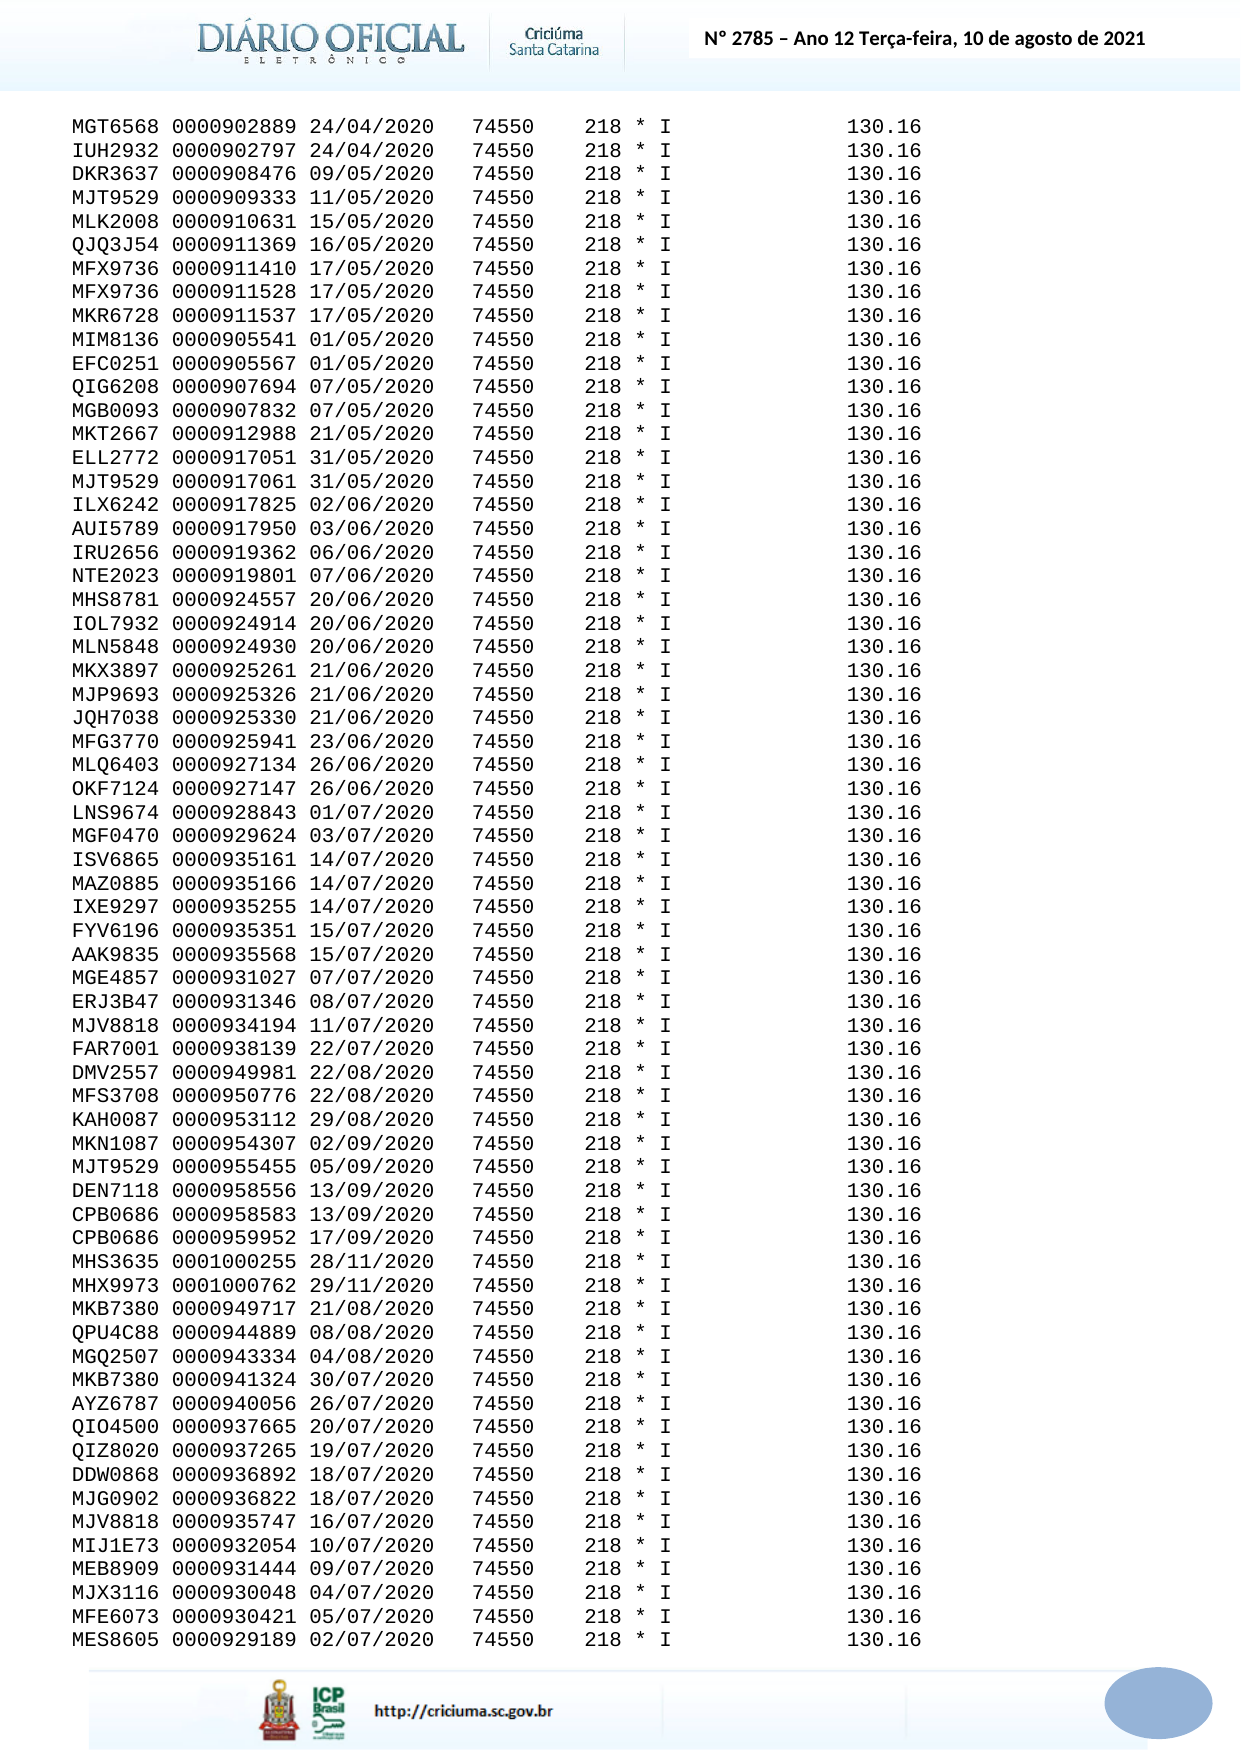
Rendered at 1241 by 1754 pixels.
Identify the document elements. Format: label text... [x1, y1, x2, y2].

text JQH7038 0000925330 21/06/2020 74550 218 * I 130.16 [59, 707, 1181, 731]
text MES8605 0000929189 02/07/2020 74550 218 * I 130.16 [59, 1629, 1181, 1653]
text MFE6073 0000930421 05/07/2020 74550 218 * I 130.16 [59, 1606, 1181, 1629]
text MFG3770 0000925941 23/06/2020 74550 218 * I 130.16 [59, 731, 1181, 754]
text MFS3708 0000950776 22/08/2020 74550 218 * I 130.16 [59, 1086, 1181, 1109]
text EFC0251 0000905567 01/05/2020 74550 218 * I 130.16 [59, 352, 1181, 376]
text MHX9973 0001000762 29/11/2020 74550 218 * I 130.16 [59, 1275, 1181, 1298]
text MGE4857 0000931027 07/07/2020 74550 218 * I 130.16 [59, 967, 1181, 991]
text DEN7118 0000958556 13/09/2020 74550 218 * I 130.16 [59, 1180, 1181, 1204]
text MKT2667 0000912988 21/05/2020 74550 218 * I 130.16 [59, 423, 1181, 447]
text MJG0902 0000936822 18/07/2020 74550 218 * I 130.16 [59, 1487, 1181, 1511]
text MKX3897 0000925261 21/06/2020 74550 218 * I 130.16 [59, 660, 1181, 683]
text DDW0868 0000936892 18/07/2020 74550 218 * I 130.16 [59, 1464, 1181, 1487]
text CPB0686 0000959952 17/09/2020 74550 218 * I 130.16 [59, 1227, 1181, 1251]
text MGQ2507 0000943334 04/08/2020 74550 218 * I 130.16 [59, 1346, 1181, 1369]
text DKR3637 0000908476 09/05/2020 74550 218 * I 130.16 [59, 163, 1181, 187]
text IOL7932 0000924914 20/06/2020 74550 218 * I 130.16 [59, 613, 1181, 636]
text MIJ1E73 0000932054 10/07/2020 74550 218 * I 130.16 [59, 1535, 1181, 1558]
text MJV8818 0000934194 11/07/2020 74550 218 * I 130.16 [59, 1014, 1181, 1038]
text QIO4500 0000937665 20/07/2020 74550 218 * I 130.16 [59, 1417, 1181, 1440]
text MJV8818 0000935747 16/07/2020 74550 218 * I 130.16 [59, 1511, 1181, 1535]
text MFX9736 0000911410 17/05/2020 74550 218 * I 130.16 [59, 258, 1181, 282]
text DMV2557 0000949981 22/08/2020 74550 218 * I 130.16 [59, 1062, 1181, 1086]
text ERJ3B47 0000931346 08/07/2020 74550 218 * I 130.16 [59, 991, 1181, 1014]
text IRU2656 0000919362 06/06/2020 74550 218 * I 130.16 [59, 542, 1181, 565]
text MJX3116 0000930048 04/07/2020 74550 218 * I 130.16 [59, 1582, 1181, 1606]
text MAZ0885 0000935166 14/07/2020 74550 218 * I 130.16 [59, 873, 1181, 896]
text MEB8909 0000931444 09/07/2020 74550 218 * I 130.16 [59, 1558, 1181, 1582]
text MGB0093 0000907832 07/05/2020 74550 218 * I 130.16 [59, 400, 1181, 423]
text MKN1087 0000954307 02/09/2020 74550 218 * I 130.16 [59, 1133, 1181, 1156]
text OKF7124 0000927147 26/06/2020 74550 218 * I 130.16 [59, 778, 1181, 802]
text MGT6568 0000902889 24/04/2020 74550 218 * I 130.16 [59, 116, 1181, 140]
text ELL2772 0000917051 31/05/2020 74550 218 * I 130.16 [59, 447, 1181, 471]
text ILX6242 0000917825 02/06/2020 74550 218 * I 130.16 [59, 494, 1181, 518]
text MLN5848 0000924930 20/06/2020 74550 218 * I 130.16 [59, 636, 1181, 660]
text FAR7001 0000938139 22/07/2020 74550 218 * I 130.16 [59, 1038, 1181, 1062]
text LNS9674 0000928843 01/07/2020 74550 218 * I 130.16 [59, 802, 1181, 825]
text IXE9297 0000935255 14/07/2020 74550 218 * I 130.16 [59, 896, 1181, 920]
text MHS3635 0001000255 28/11/2020 74550 218 * I 130.16 [59, 1251, 1181, 1275]
text QIG6208 0000907694 07/05/2020 74550 218 * I 130.16 [59, 376, 1181, 400]
text MJP9693 0000925326 21/06/2020 74550 218 * I 130.16 [59, 683, 1181, 707]
text MLK2008 0000910631 15/05/2020 74550 218 * I 130.16 [59, 211, 1181, 234]
text CPB0686 0000958583 13/09/2020 74550 218 * I 130.16 [59, 1204, 1181, 1227]
text AYZ6787 0000940056 26/07/2020 74550 218 * I 130.16 [59, 1393, 1181, 1417]
text MJT9529 0000917061 31/05/2020 74550 218 * I 130.16 [59, 471, 1181, 494]
text MLQ6403 0000927134 26/06/2020 74550 218 * I 130.16 [59, 754, 1181, 778]
text MJT9529 0000955455 05/09/2020 74550 218 * I 130.16 [59, 1156, 1181, 1180]
text MKB7380 0000949717 21/08/2020 74550 218 * I 130.16 [59, 1298, 1181, 1322]
text KAH0087 0000953112 29/08/2020 74550 218 * I 130.16 [59, 1109, 1181, 1133]
text MJT9529 0000909333 11/05/2020 74550 218 * I 130.16 [59, 187, 1181, 211]
text MKR6728 0000911537 17/05/2020 74550 218 * I 130.16 [59, 305, 1181, 329]
text FYV6196 0000935351 15/07/2020 74550 218 * I 130.16 [59, 920, 1181, 944]
text ISV6865 0000935161 14/07/2020 74550 218 * I 130.16 [59, 849, 1181, 873]
text QIZ8020 0000937265 19/07/2020 74550 218 * I 130.16 [59, 1440, 1181, 1464]
text MGF0470 0000929624 03/07/2020 74550 218 * I 130.16 [59, 825, 1181, 849]
text QPU4C88 0000944889 08/08/2020 74550 218 * I 130.16 [59, 1322, 1181, 1346]
text AUI5789 0000917950 03/06/2020 74550 218 * I 130.16 [59, 518, 1181, 542]
text QJQ3J54 0000911369 16/05/2020 74550 218 * I 130.16 [59, 234, 1181, 258]
text IUH2932 0000902797 24/04/2020 74550 218 * I 130.16 [59, 140, 1181, 163]
text MHS8781 0000924557 20/06/2020 74550 218 * I 130.16 [59, 589, 1181, 613]
text MFX9736 0000911528 17/05/2020 74550 218 * I 130.16 [59, 282, 1181, 305]
text MIM8136 0000905541 01/05/2020 74550 218 * I 130.16 [59, 329, 1181, 352]
text NTE2023 0000919801 07/06/2020 74550 218 * I 130.16 [59, 565, 1181, 589]
text MKB7380 0000941324 30/07/2020 74550 218 * I 130.16 [59, 1369, 1181, 1393]
text AAK9835 0000935568 15/07/2020 74550 218 * I 130.16 [59, 944, 1181, 967]
